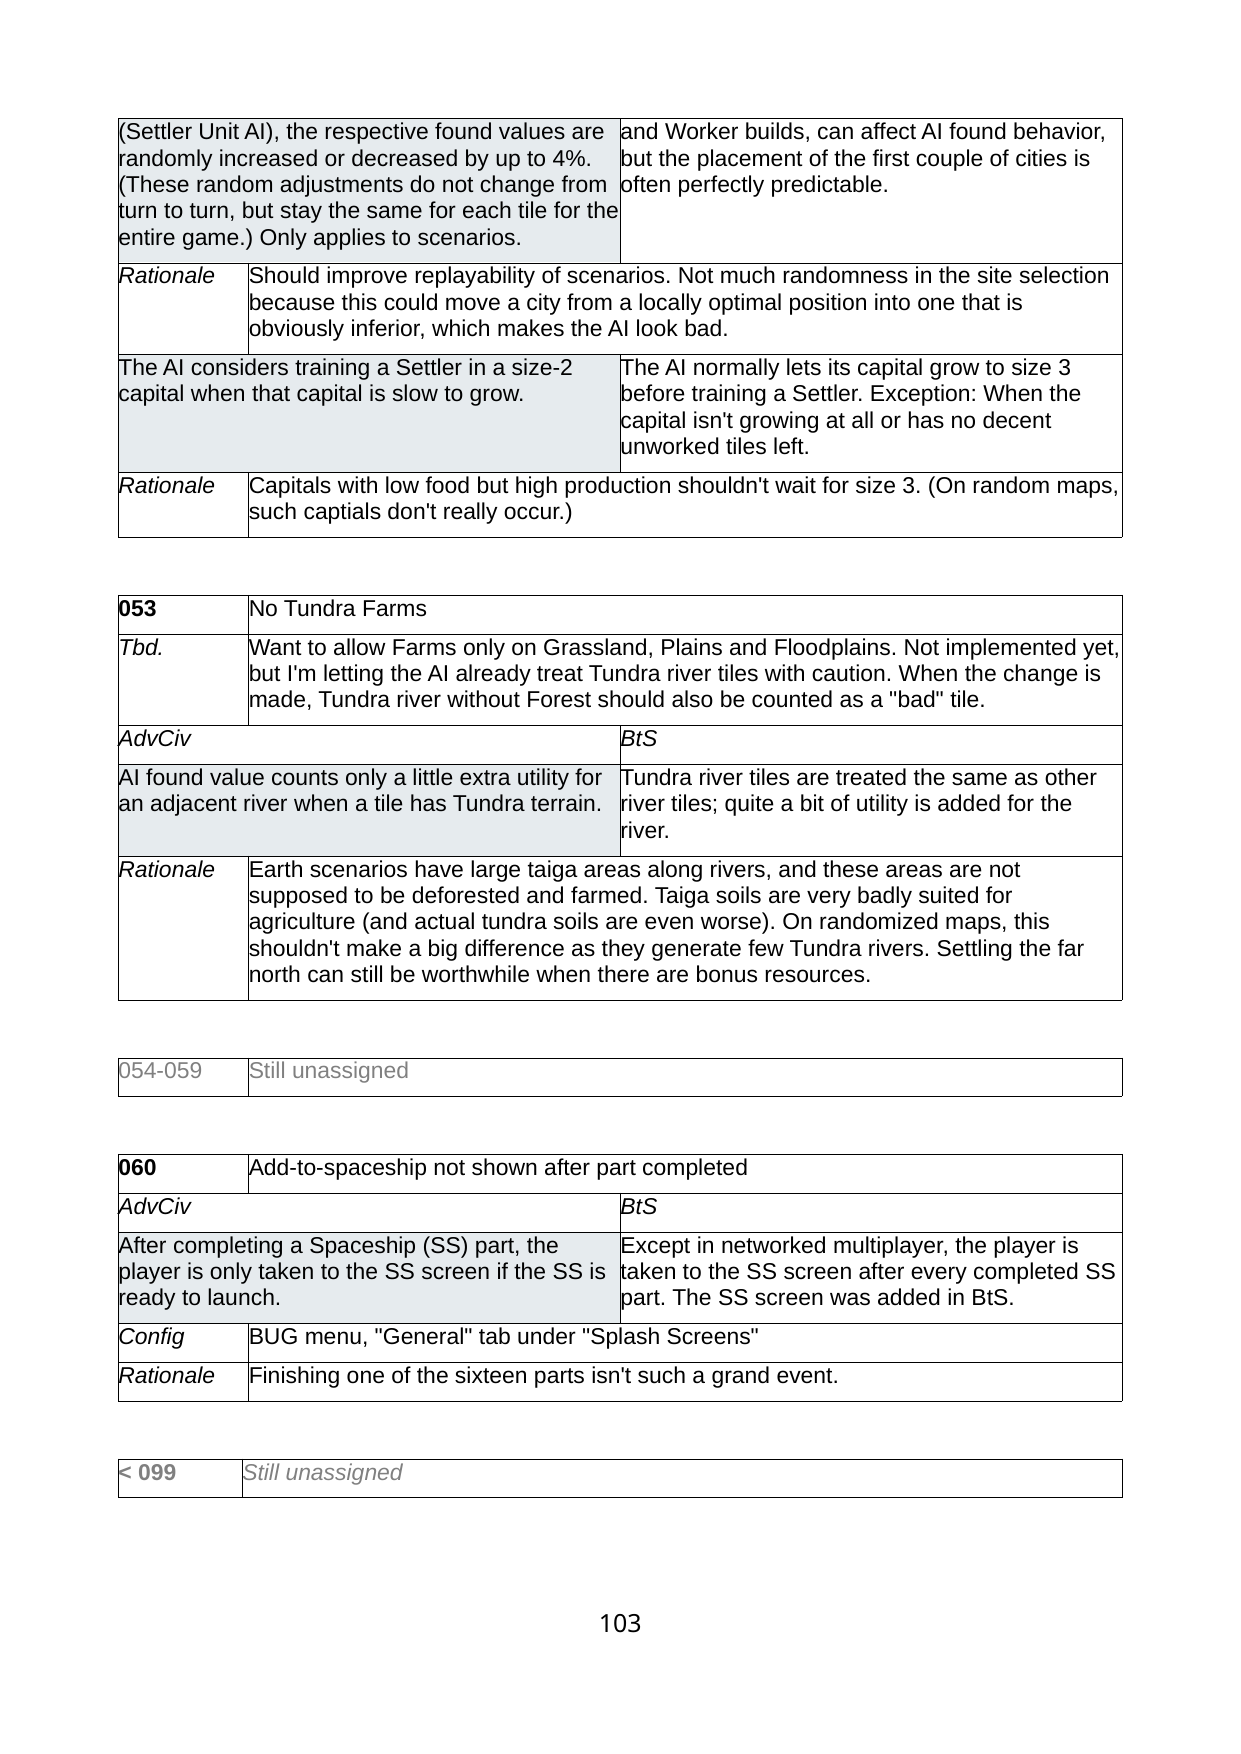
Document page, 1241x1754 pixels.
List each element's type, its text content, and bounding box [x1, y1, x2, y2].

table_cell AdvCiv [119, 726, 620, 764]
table_cell Want to allow Farms only on Grassland, Plains and Floodplains. Not implemented yet, but I'm letting the AI already treat Tundra river tiles with caution. When the change is made, Tundra river without Forest should also be counted as a "bad" tile. [249, 635, 1122, 725]
table_cell and Worker builds, can affect AI found behavior, but the placement of the first couple of cities is often perfectly predictable. [621, 119, 1122, 262]
table_cell Rationale [119, 857, 248, 1000]
table_cell AI found value counts only a little extra utility for an adjacent river when a tile has Tundra terrain. [119, 765, 620, 856]
table_cell Tbd. [119, 635, 248, 725]
table_cell The AI normally lets its capital grow to size 3 before training a Settler. Exception: When the capital isn't growing at all or has no decent unworked tiles left. [621, 355, 1122, 472]
table_cell Rationale [119, 473, 248, 537]
table_cell Finishing one of the sixteen parts isn't such a grand event. [249, 1363, 1122, 1401]
table_cell Rationale [119, 264, 248, 354]
table_header Still unassigned [249, 1059, 1122, 1096]
table_header 054-059 [119, 1059, 248, 1096]
table_cell The AI considers training a Settler in a size-2 capital when that capital is slow to grow. [119, 355, 620, 472]
table_header 053 [119, 596, 248, 633]
table_header 060 [119, 1155, 248, 1193]
table_header Still unassigned [243, 1460, 1122, 1497]
table_cell BtS [621, 726, 1122, 764]
table_cell BtS [621, 1194, 1122, 1232]
table_cell Rationale [119, 1363, 248, 1401]
table_cell Tundra river tiles are treated the same as other river tiles; quite a bit of utility is added for the river. [621, 765, 1122, 856]
table_header < 099 [119, 1460, 242, 1497]
table_header No Tundra Farms [249, 596, 1122, 633]
table_cell Earth scenarios have large taiga areas along rivers, and these areas are not supposed to be deforested and farmed. Taiga soils are very badly suited for agriculture (and actual tundra soils are even worse). On randomized maps, this shouldn't make a big difference as they generate few Tundra rivers. Settling the far north can still be worthwhile when there are bonus resources. [249, 857, 1122, 1000]
table_cell After completing a Spaceship (SS) part, the player is only taken to the SS screen if the SS is ready to launch. [119, 1233, 620, 1323]
table_cell BUG menu, "General" tab under "Splash Screens" [249, 1324, 1122, 1362]
table_cell Except in networked multiplayer, the player is taken to the SS screen after every completed SS part. The SS screen was added in BtS. [621, 1233, 1122, 1323]
table_cell AdvCiv [119, 1194, 620, 1232]
table_cell Config [119, 1324, 248, 1362]
table_header Add-to-spaceship not shown after part completed [249, 1155, 1122, 1193]
table_cell (Settler Unit AI), the respective found values are randomly increased or decreased by up to 4%. (These random adjustments do not change from turn to turn, but stay the same for each tile for the entire game.) Only applies to scenarios. [119, 119, 620, 262]
table_cell Should improve replayability of scenarios. Not much randomness in the site selection because this could move a city from a locally optimal position into one that is obviously inferior, which makes the AI look bad. [249, 264, 1122, 354]
table_cell Capitals with low food but high production shouldn't wait for size 3. (On random maps, such captials don't really occur.) [249, 473, 1122, 537]
